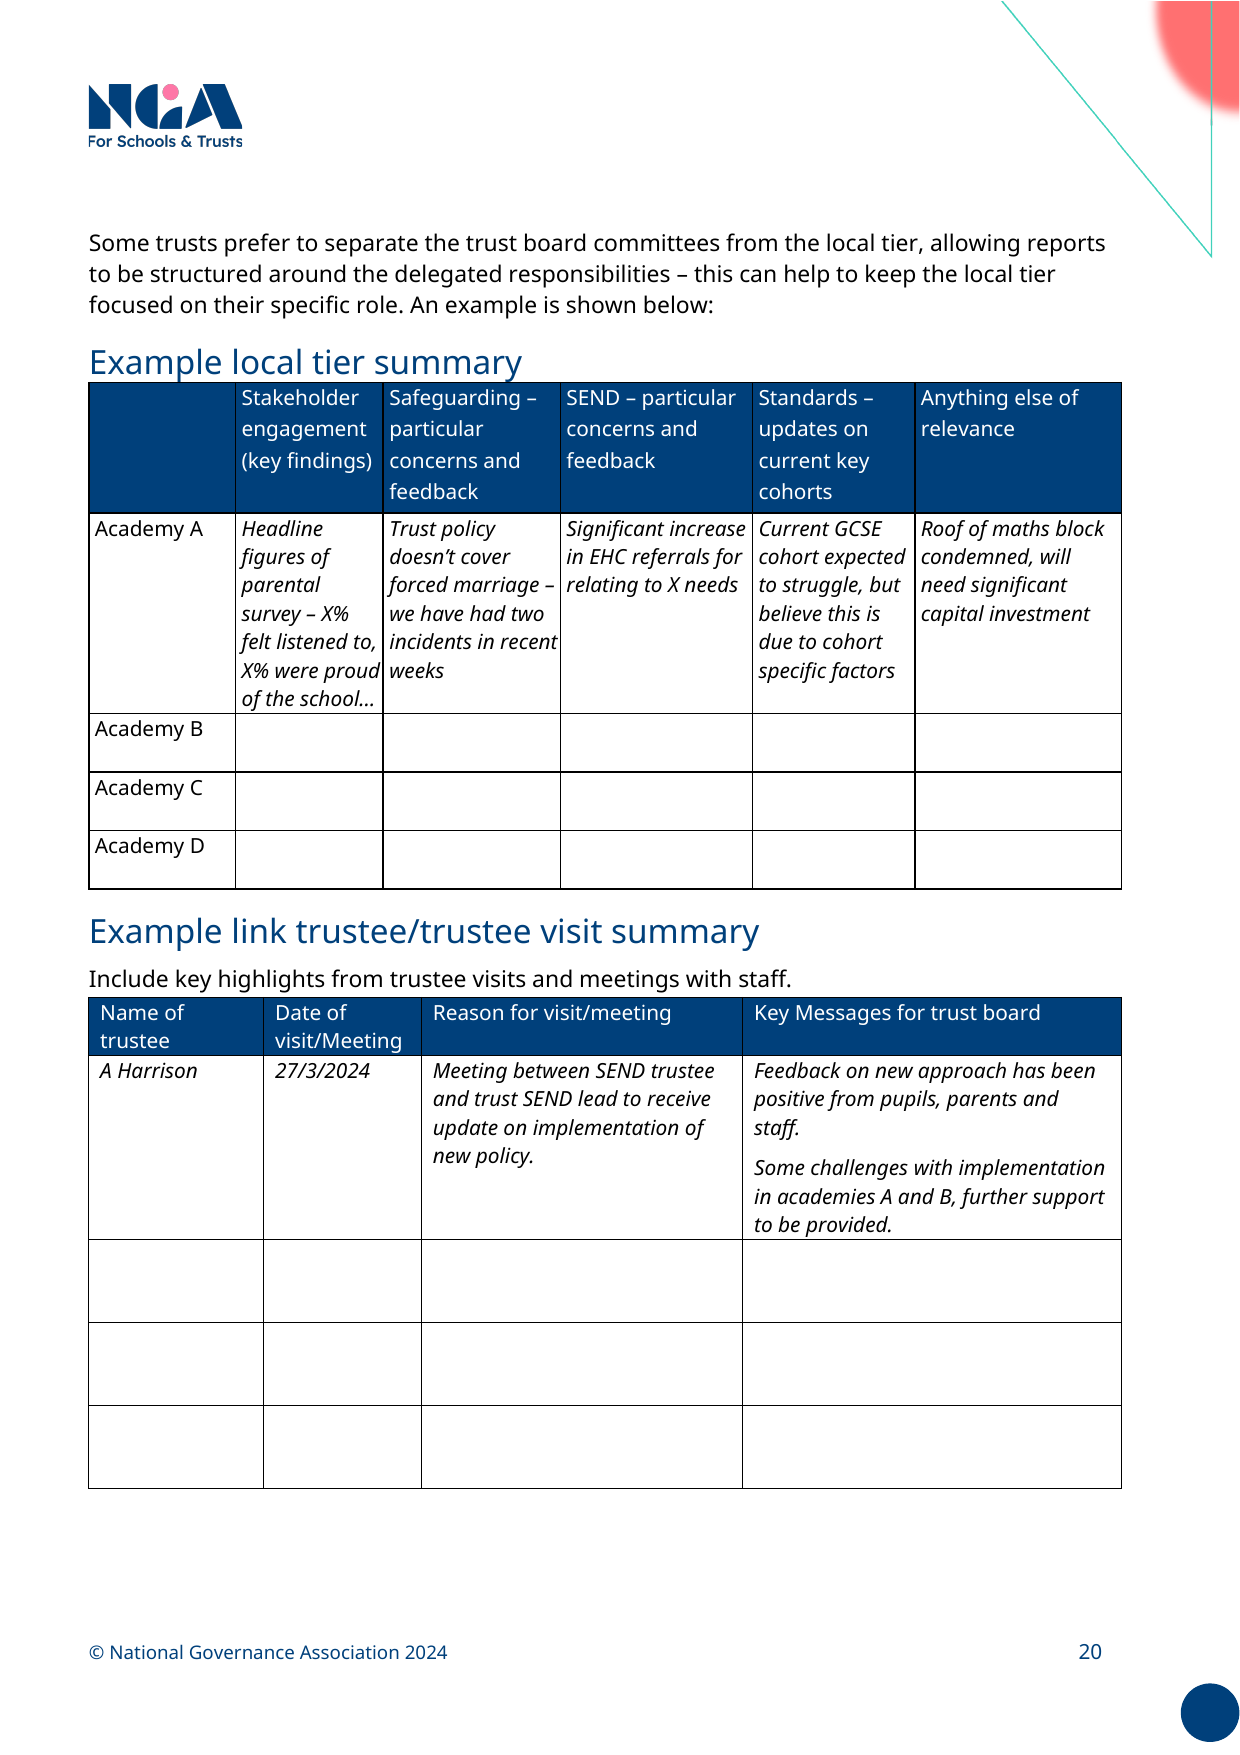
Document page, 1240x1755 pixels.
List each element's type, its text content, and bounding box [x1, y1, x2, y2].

table_header Stakeholder engagement (key findings) [236, 383, 382, 512]
table_cell [916, 831, 1121, 888]
table_cell [422, 1240, 742, 1322]
table_cell [916, 773, 1121, 829]
table_cell [743, 1406, 1121, 1488]
table_cell [561, 714, 752, 771]
table_cell [743, 1323, 1121, 1405]
table_cell [384, 773, 560, 829]
table_cell Feedback on new approach has been positive from pupils, parents and staff. Some challenges with implementation in academies A and B, further support to be provided. [743, 1056, 1121, 1239]
table_cell Significant increase in EHC referrals for relating to X needs [561, 514, 752, 713]
table_cell [561, 831, 752, 888]
table_cell [422, 1406, 742, 1488]
subtitle Example local tier summary [89, 346, 1122, 382]
table_cell Academy D [90, 831, 235, 888]
table_cell [753, 714, 914, 771]
table_cell [89, 1323, 263, 1405]
table_header Safeguarding – particular concerns and feedback [384, 383, 560, 512]
table_header [90, 383, 235, 512]
table_cell 27/3/2024 [264, 1056, 421, 1239]
table_cell [753, 831, 914, 888]
table_cell [743, 1240, 1121, 1322]
text Include key highlights from trustee visits and meetings with staff. [89, 963, 1122, 994]
table_cell Roof of maths block condemned, will need significant capital investment [916, 514, 1121, 713]
table_cell [561, 773, 752, 829]
table_cell [753, 773, 914, 829]
table_header Reason for visit/meeting [422, 998, 742, 1055]
table_cell [384, 714, 560, 771]
table_cell [236, 773, 382, 829]
table_header Date of visit/Meeting [264, 998, 421, 1055]
table_cell [384, 831, 560, 888]
table_cell Academy B [90, 714, 235, 771]
table_cell [264, 1240, 421, 1322]
table_cell A Harrison [89, 1056, 263, 1239]
table_cell Meeting between SEND trustee and trust SEND lead to receive update on implementation of new policy. [422, 1056, 742, 1239]
table_cell Trust policy doesn’t cover forced marriage – we have had two incidents in recent weeks [384, 514, 560, 713]
table_cell Academy C [90, 773, 235, 829]
table_cell [89, 1406, 263, 1488]
table_cell [264, 1323, 421, 1405]
subtitle Example link trustee/trustee visit summary [89, 914, 1122, 951]
table_cell [422, 1323, 742, 1405]
table_cell [264, 1406, 421, 1488]
table_cell Academy A [90, 514, 235, 713]
table_cell [236, 714, 382, 771]
table_header Key Messages for trust board [743, 998, 1121, 1055]
table_cell [236, 831, 382, 888]
table_header Anything else of relevance [916, 383, 1121, 512]
table_header SEND – particular concerns and feedback [561, 383, 752, 512]
table_cell [89, 1240, 263, 1322]
table_cell Headline figures of parental survey – X% felt listened to, X% were proud of the school… [236, 514, 382, 713]
table_header Standards – updates on current key cohorts [753, 383, 914, 512]
text Some trusts prefer to separate the trust board committees from the local tier, allowing reports to be structured around the delegated responsibilities – this can help to keep the local tier focused on their specific role. An example is shown below: [89, 227, 1122, 321]
table_cell [916, 714, 1121, 771]
table_header Name of trustee [89, 998, 263, 1055]
table_cell Current GCSE cohort expected to struggle, but believe this is due to cohort specific factors [753, 514, 914, 713]
